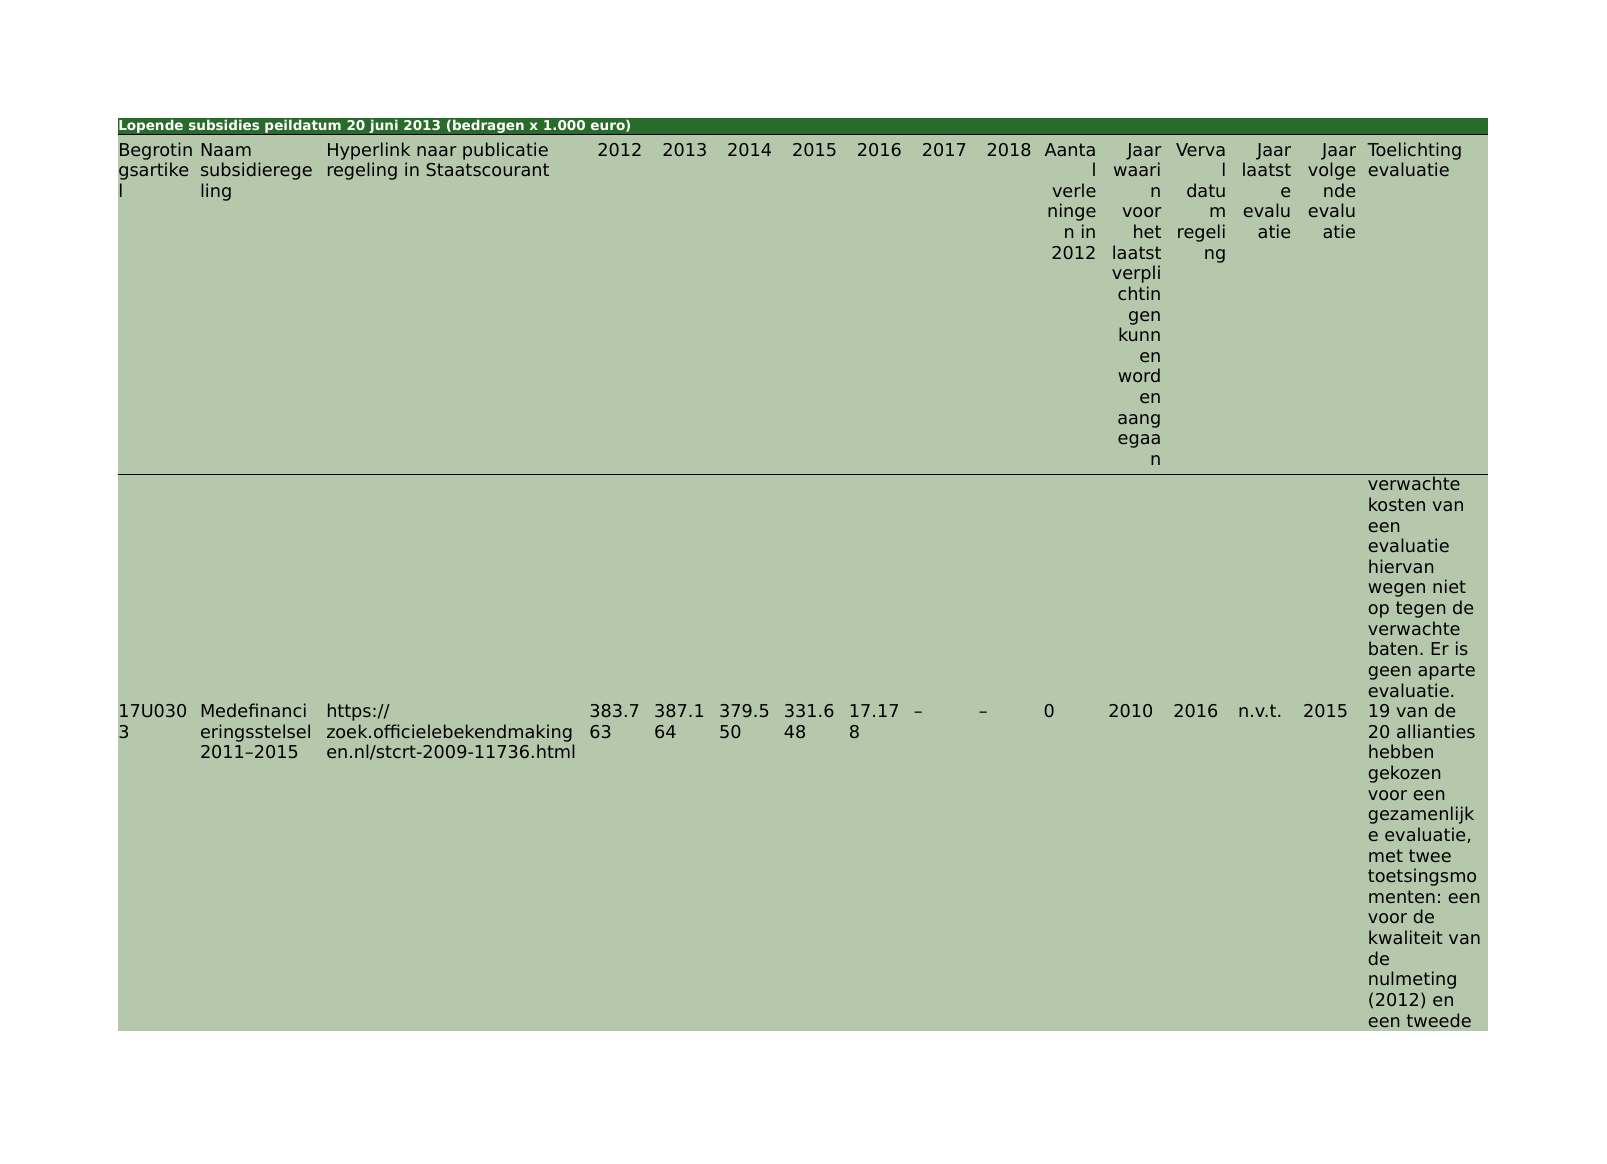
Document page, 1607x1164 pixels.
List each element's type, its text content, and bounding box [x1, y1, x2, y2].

table_cell 331.648 [778, 701, 843, 1031]
table_header Lopende subsidies peildatum 20 juni 2013 (bedragen x 1.000 euro) [118, 118, 1488, 134]
table_cell [648, 475, 713, 701]
table_cell 2017 [908, 135, 972, 474]
table_cell [1167, 475, 1232, 701]
table_cell Hyperlink naar publicatie regeling in Staatscourant [320, 135, 583, 474]
table_cell 2012 [583, 135, 648, 474]
table_cell 17.178 [843, 701, 908, 1031]
table_cell 19 van de 20 allianties hebben gekozen voor een gezamenlijke evaluatie, met twee toetsingsmomenten: een voor de kwaliteit van de nulmeting (2012) en een tweede [1362, 701, 1488, 1031]
table_cell 17U0303 [118, 701, 194, 1031]
table_cell Medefinancieringsstelsel 2011–2015 [194, 701, 320, 1031]
table_cell – [908, 701, 972, 1031]
table_cell 2016 [1167, 701, 1232, 1031]
table_cell [778, 475, 843, 701]
table_cell [973, 475, 1037, 701]
table_cell [1297, 475, 1362, 701]
table_cell 0 [1037, 701, 1102, 1031]
table_cell Begrotingsartikel [118, 135, 194, 474]
table_cell [1232, 475, 1297, 701]
table_cell Naam subsidieregeling [194, 135, 320, 474]
table_cell 2013 [648, 135, 713, 474]
table_cell Verval datum regeling [1167, 135, 1232, 474]
table_cell 2010 [1102, 701, 1167, 1031]
table_cell [908, 475, 972, 701]
table_cell 2015 [1297, 701, 1362, 1031]
table_cell Aantal verleningen in 2012 [1037, 135, 1102, 474]
table_cell 379.550 [713, 701, 778, 1031]
table_cell 2016 [843, 135, 908, 474]
table_cell 387.164 [648, 701, 713, 1031]
table_cell 2015 [778, 135, 843, 474]
table_cell 383.763 [583, 701, 648, 1031]
table_cell [1102, 475, 1167, 701]
table_cell [843, 475, 908, 701]
table_cell https://zoek.officielebekendmakingen.nl/stcrt-2009-11736.html [320, 701, 583, 1031]
table_cell [583, 475, 648, 701]
table_cell [194, 475, 320, 701]
table_cell [320, 475, 583, 701]
table_cell Toelichting evaluatie [1362, 135, 1488, 474]
table_cell Jaar waarin voor het laatst verplichtingen kunnen worden aangegaan [1102, 135, 1167, 474]
table_cell n.v.t. [1232, 701, 1297, 1031]
table_cell Jaar laatste evaluatie [1232, 135, 1297, 474]
table_cell [713, 475, 778, 701]
table_cell 2018 [973, 135, 1037, 474]
table_cell verwachte kosten van een evaluatie hiervan wegen niet op tegen de verwachte baten. Er is geen aparte evaluatie. [1362, 475, 1488, 701]
table_cell [1037, 475, 1102, 701]
table_cell [118, 475, 194, 701]
table_cell 2014 [713, 135, 778, 474]
table_cell Jaar volgende evaluatie [1297, 135, 1362, 474]
table_cell – [973, 701, 1037, 1031]
